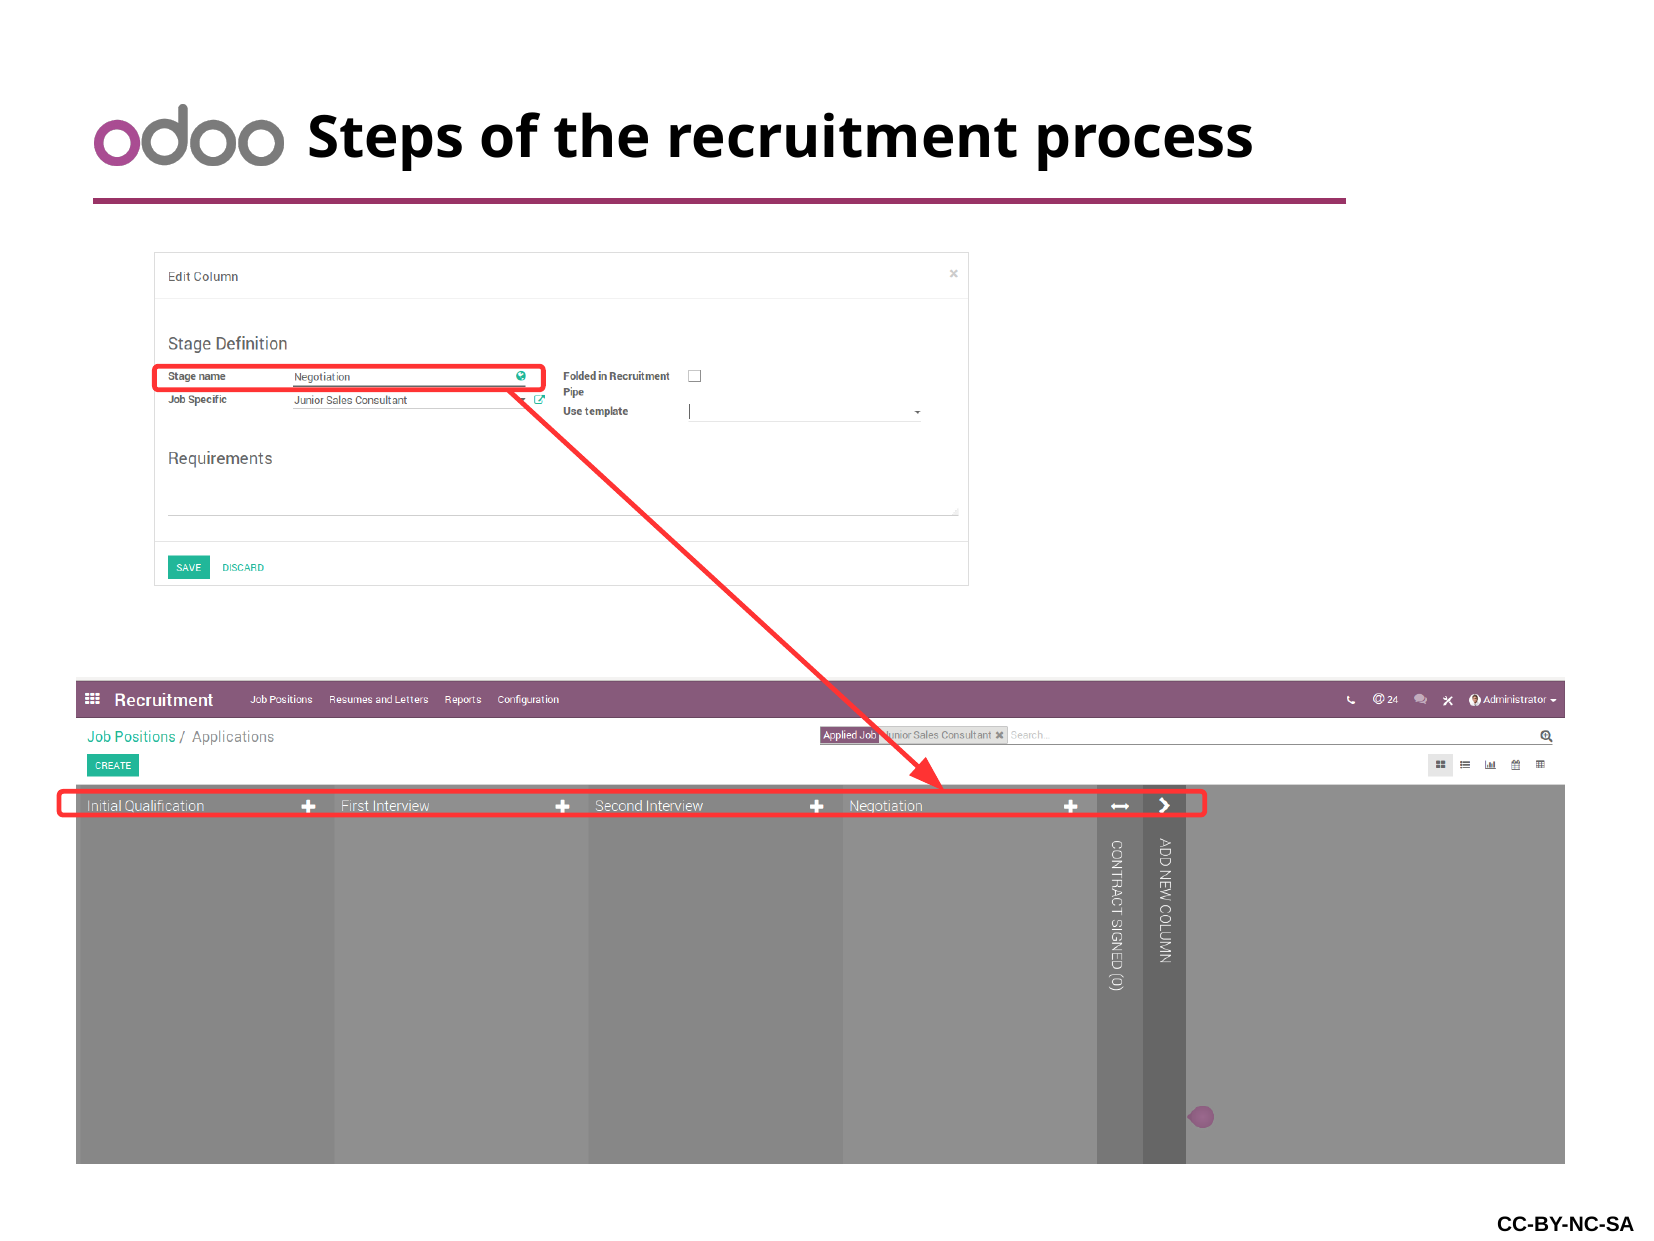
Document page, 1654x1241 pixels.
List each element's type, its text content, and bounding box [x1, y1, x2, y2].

text_box [59, 791, 1205, 816]
text_box [154, 366, 544, 390]
picture [76, 677, 941, 791]
title Steps of the recruitment process [307, 31, 1570, 239]
text_box CC-BY-NC-SA [1482, 1204, 1654, 1241]
picture [76, 677, 1565, 1164]
picture [154, 388, 716, 586]
picture [154, 252, 969, 586]
picture [94, 104, 284, 166]
